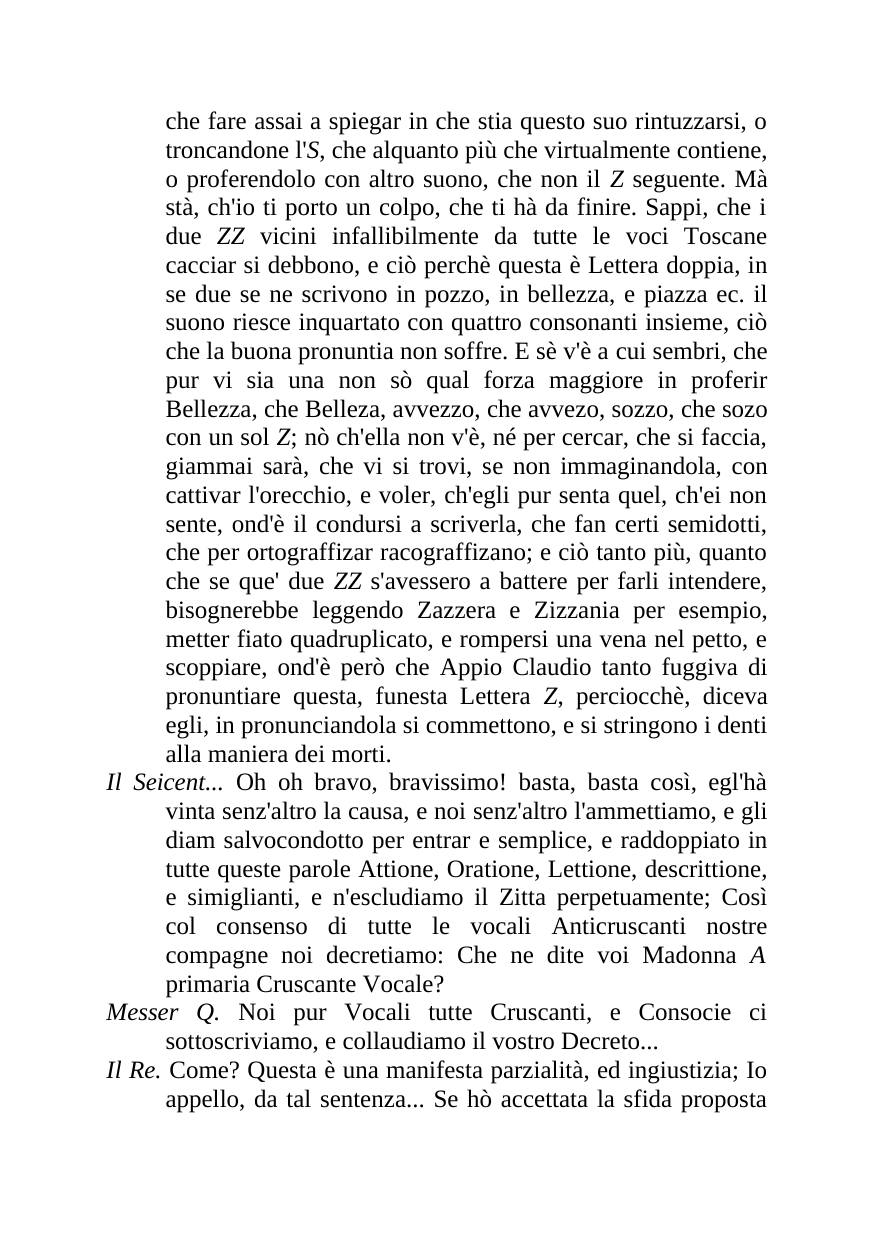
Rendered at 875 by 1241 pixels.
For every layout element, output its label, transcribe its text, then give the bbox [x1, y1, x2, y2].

text Il Seicent... Oh oh bravo, bravissimo! basta, basta così, egl'hà vinta senz'altro la causa, e noi senz'altro l'ammettiamo, e gli diam salvocondotto per entrar e semplice, e raddoppiato in tutte queste parole Attione, Oratione, Lettione, descrittione, e simiglianti, e n'escludiamo il Zitta perpetuamente; Così col consenso di tutte le vocali Anticruscanti nostre compagne noi decretiamo: Che ne dite voi Madonna A primaria Cruscante Vocale? [106, 767, 768, 997]
text Il Re. Come? Questa è una manifesta parzialità, ed ingiustizia; Io appello, da tal sentenza... Se hò accettata la sfida proposta [106, 1055, 768, 1112]
text Messer Q. Noi pur Vocali tutte Cruscanti, e Consocie ci sottoscriviamo, e collaudiamo il vostro Decreto... [106, 997, 768, 1055]
text che fare assai a spiegar in che stia questo suo rintuzzarsi, o troncandone l'S, che alquanto più che virtualmente contiene, o proferendolo con altro suono, che non il Z seguente. Mà stà, ch'io ti porto un colpo, che ti hà da finire. Sappi, che i due ZZ vicini infallibilmente da tutte le voci Toscane cacciar si debbono, e ciò perchè questa è Lettera doppia, in se due se ne scrivono in pozzo, in bellezza, e piazza ec. il suono riesce inquartato con quattro consonanti insieme, ciò che la buona pronuntia non soffre. E sè v'è a cui sembri, che pur vi sia una non sò qual forza maggiore in proferir Bellezza, che Belleza, avvezzo, che avvezo, sozzo, che sozo con un sol Z; nò ch'ella non v'è, né per cercar, che si faccia, giammai sarà, che vi si trovi, se non immaginandola, con cattivar l'orecchio, e voler, ch'egli pur senta quel, ch'ei non sente, ond'è il condursi a scriverla, che fan certi semidotti, che per ortograffizar racograffizano; e ciò tanto più, quanto che se que' due ZZ s'avessero a battere per farli intendere, bisognerebbe leggendo Zazzera e Zizzania per esempio, metter fiato quadruplicato, e rompersi una vena nel petto, e scoppiare, ond'è però che Appio Claudio tanto fuggiva di pronuntiare questa, funesta Lettera Z, perciocchè, diceva egli, in pronunciandola si commettono, e si stringono i denti alla maniera dei morti. [106, 106, 768, 767]
